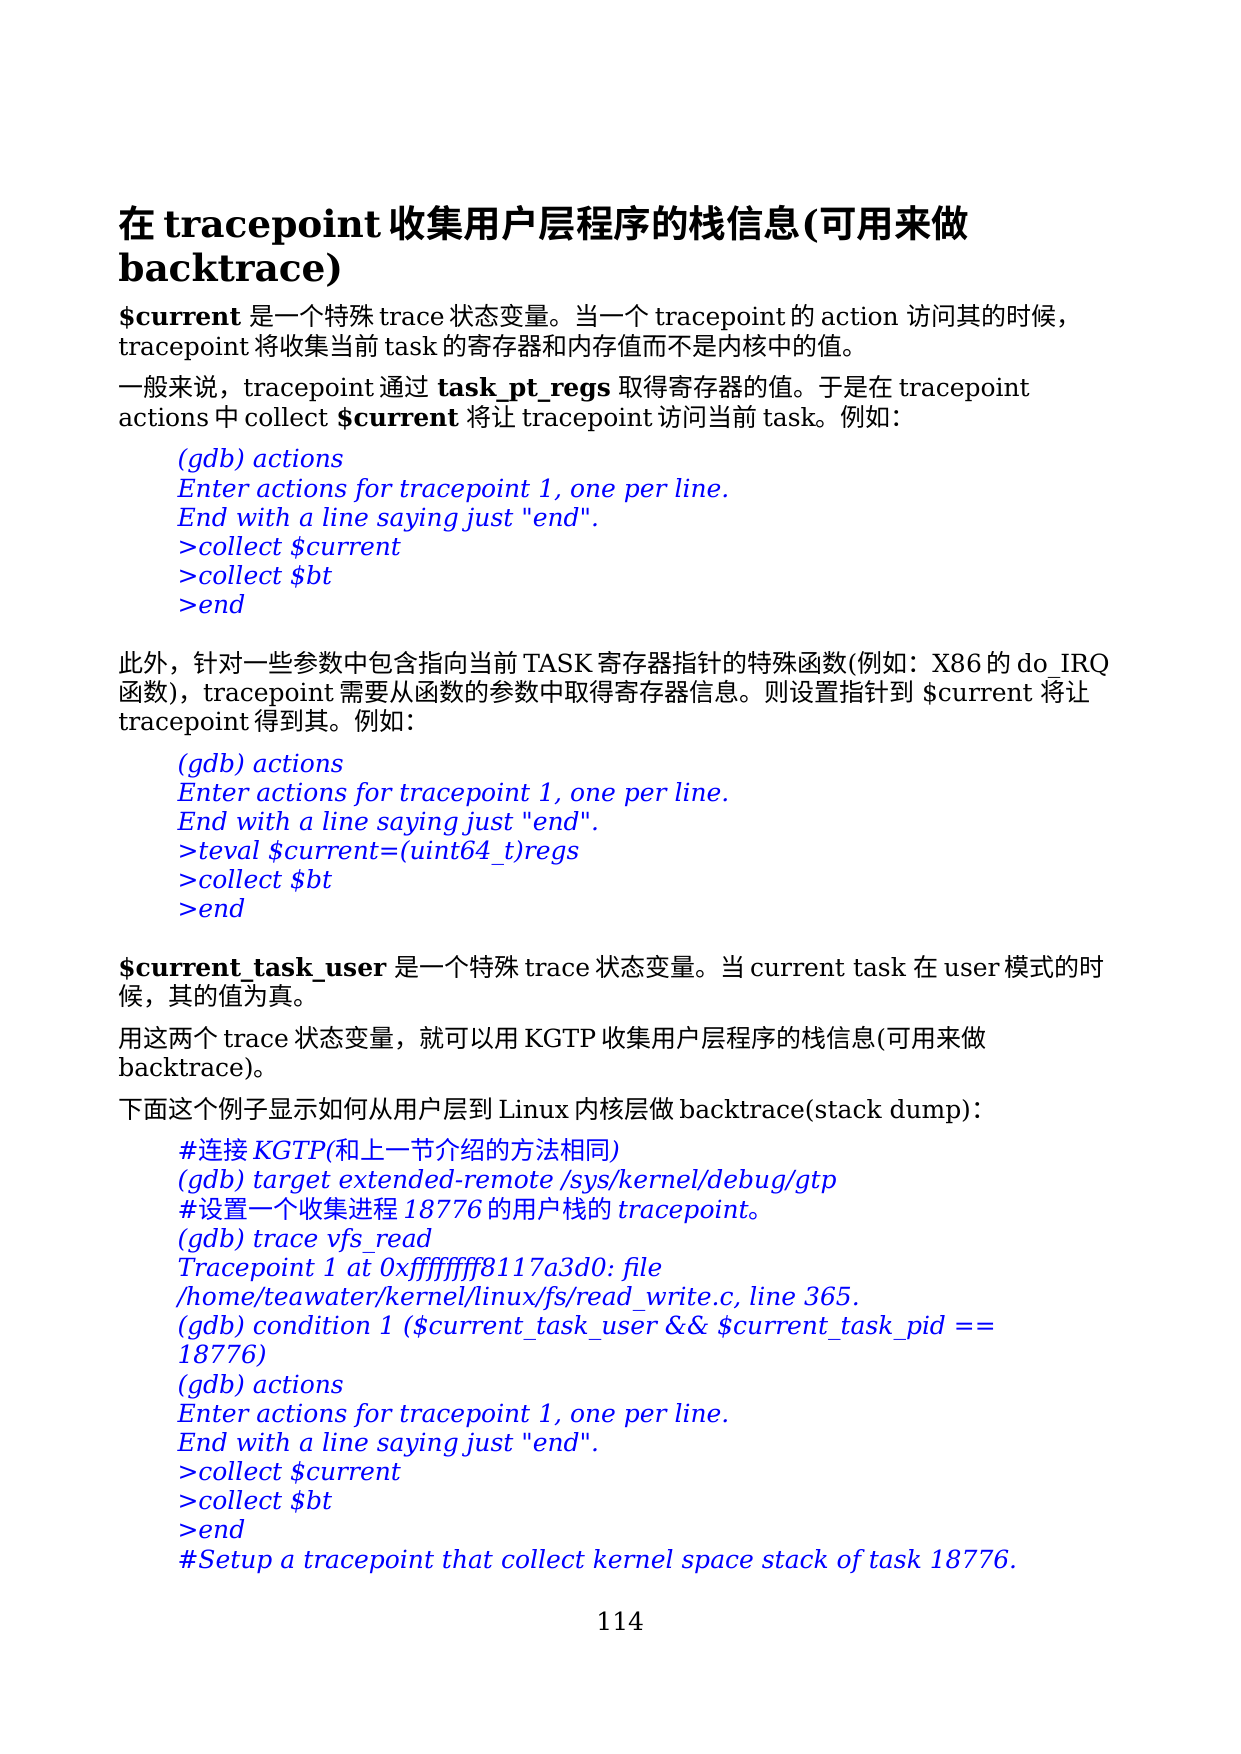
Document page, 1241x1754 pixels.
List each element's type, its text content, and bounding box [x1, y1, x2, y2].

text 此外，针对一些参数中包含指向当前TASK寄存器指针的特殊函数(例如：X86的do_IRQ函数)，tracepoint需要从函数的参数中取得寄存器信息。则设置指针到 $current 将让tracepoint得到其。例如： [118, 649, 1122, 736]
text #连接KGTP(和上一节介绍的方法相同) [177, 1137, 1063, 1166]
text 用这两个trace状态变量，就可以用KGTP收集用户层程序的栈信息(可用来做backtrace)。 [118, 1024, 1122, 1082]
text End with a line saying just "end". [177, 807, 1063, 836]
text $current 是一个特殊trace状态变量。当一个tracepoint的action 访问其的时候，tracepoint将收集当前task的寄存器和内存值而不是内核中的值。 [118, 302, 1122, 361]
text $current_task_user 是一个特殊trace状态变量。当current task 在user模式的时候，其的值为真。 [118, 953, 1122, 1012]
text >collect $bt [177, 1487, 1063, 1516]
text Enter actions for tracepoint 1, one per line. [177, 474, 1063, 503]
subtitle 在tracepoint收集用户层程序的栈信息(可用来做backtrace) [118, 202, 1122, 290]
text >collect $current [177, 532, 1063, 561]
text #设置一个收集进程18776的用户栈的tracepoint。 [177, 1195, 1063, 1224]
text 下面这个例子显示如何从用户层到Linux内核层做backtrace(stack dump)： [118, 1095, 1122, 1124]
text (gdb) actions [177, 1370, 1063, 1399]
text #Setup a tracepoint that collect kernel space stack of task 18776. [177, 1545, 1063, 1574]
text >end [177, 895, 1063, 924]
text End with a line saying just "end". [177, 1428, 1063, 1457]
text >teval $current=(uint64_t)regs [177, 836, 1063, 866]
text Enter actions for tracepoint 1, one per line. [177, 1399, 1063, 1428]
text (gdb) trace vfs_read [177, 1224, 1063, 1253]
text >end [177, 1516, 1063, 1545]
text (gdb) condition 1 ($current_task_user && $current_task_pid == 18776) [177, 1312, 1063, 1370]
text Enter actions for tracepoint 1, one per line. [177, 778, 1063, 807]
text (gdb) actions [177, 749, 1063, 778]
text Tracepoint 1 at 0xffffffff8117a3d0: file /home/teawater/kernel/linux/fs/read_write.c, line 365. [177, 1253, 1063, 1312]
text >collect $current [177, 1457, 1063, 1487]
text End with a line saying just "end". [177, 503, 1063, 532]
text >collect $bt [177, 866, 1063, 895]
text (gdb) actions [177, 445, 1063, 474]
text (gdb) target extended-remote /sys/kernel/debug/gtp [177, 1166, 1063, 1195]
text 一般来说，tracepoint通过 task_pt_regs 取得寄存器的值。于是在tracepoint actions中collect $current 将让tracepoint访问当前task。例如： [118, 373, 1122, 432]
text >end [177, 591, 1063, 620]
text >collect $bt [177, 561, 1063, 591]
